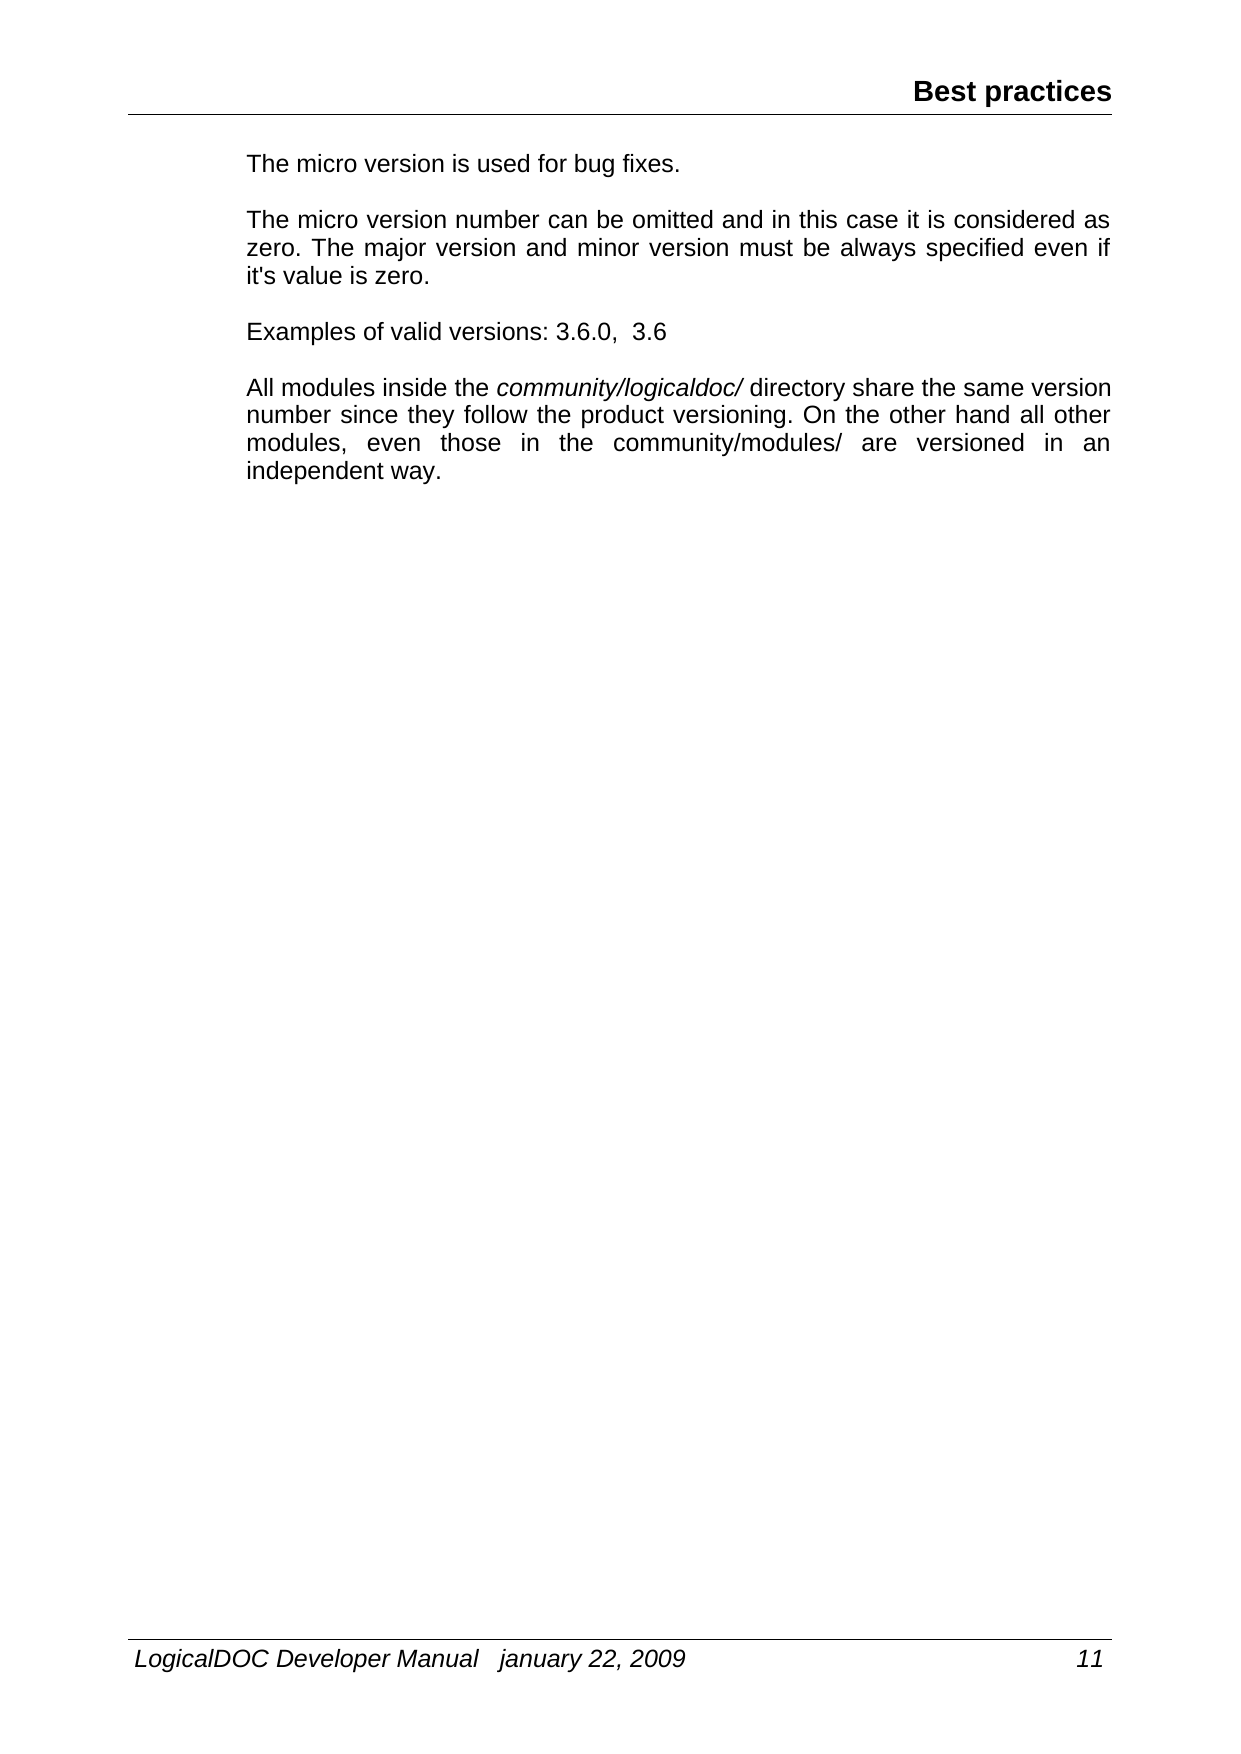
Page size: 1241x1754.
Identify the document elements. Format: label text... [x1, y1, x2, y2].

text All modules inside the community/logicaldoc/ directory share the same version number since they follow the product versioning. On the other hand all other modules, even those in the community/modules/ are versioned in an independent way. [246, 373, 1112, 485]
text Examples of valid versions: 3.6.0, 3.6 [246, 317, 1112, 345]
text The micro version number can be omitted and in this case it is considered as zero. The major version and minor version must be always specified even if it's value is zero. [246, 206, 1112, 289]
text The micro version is used for bug fixes. [246, 150, 1112, 178]
